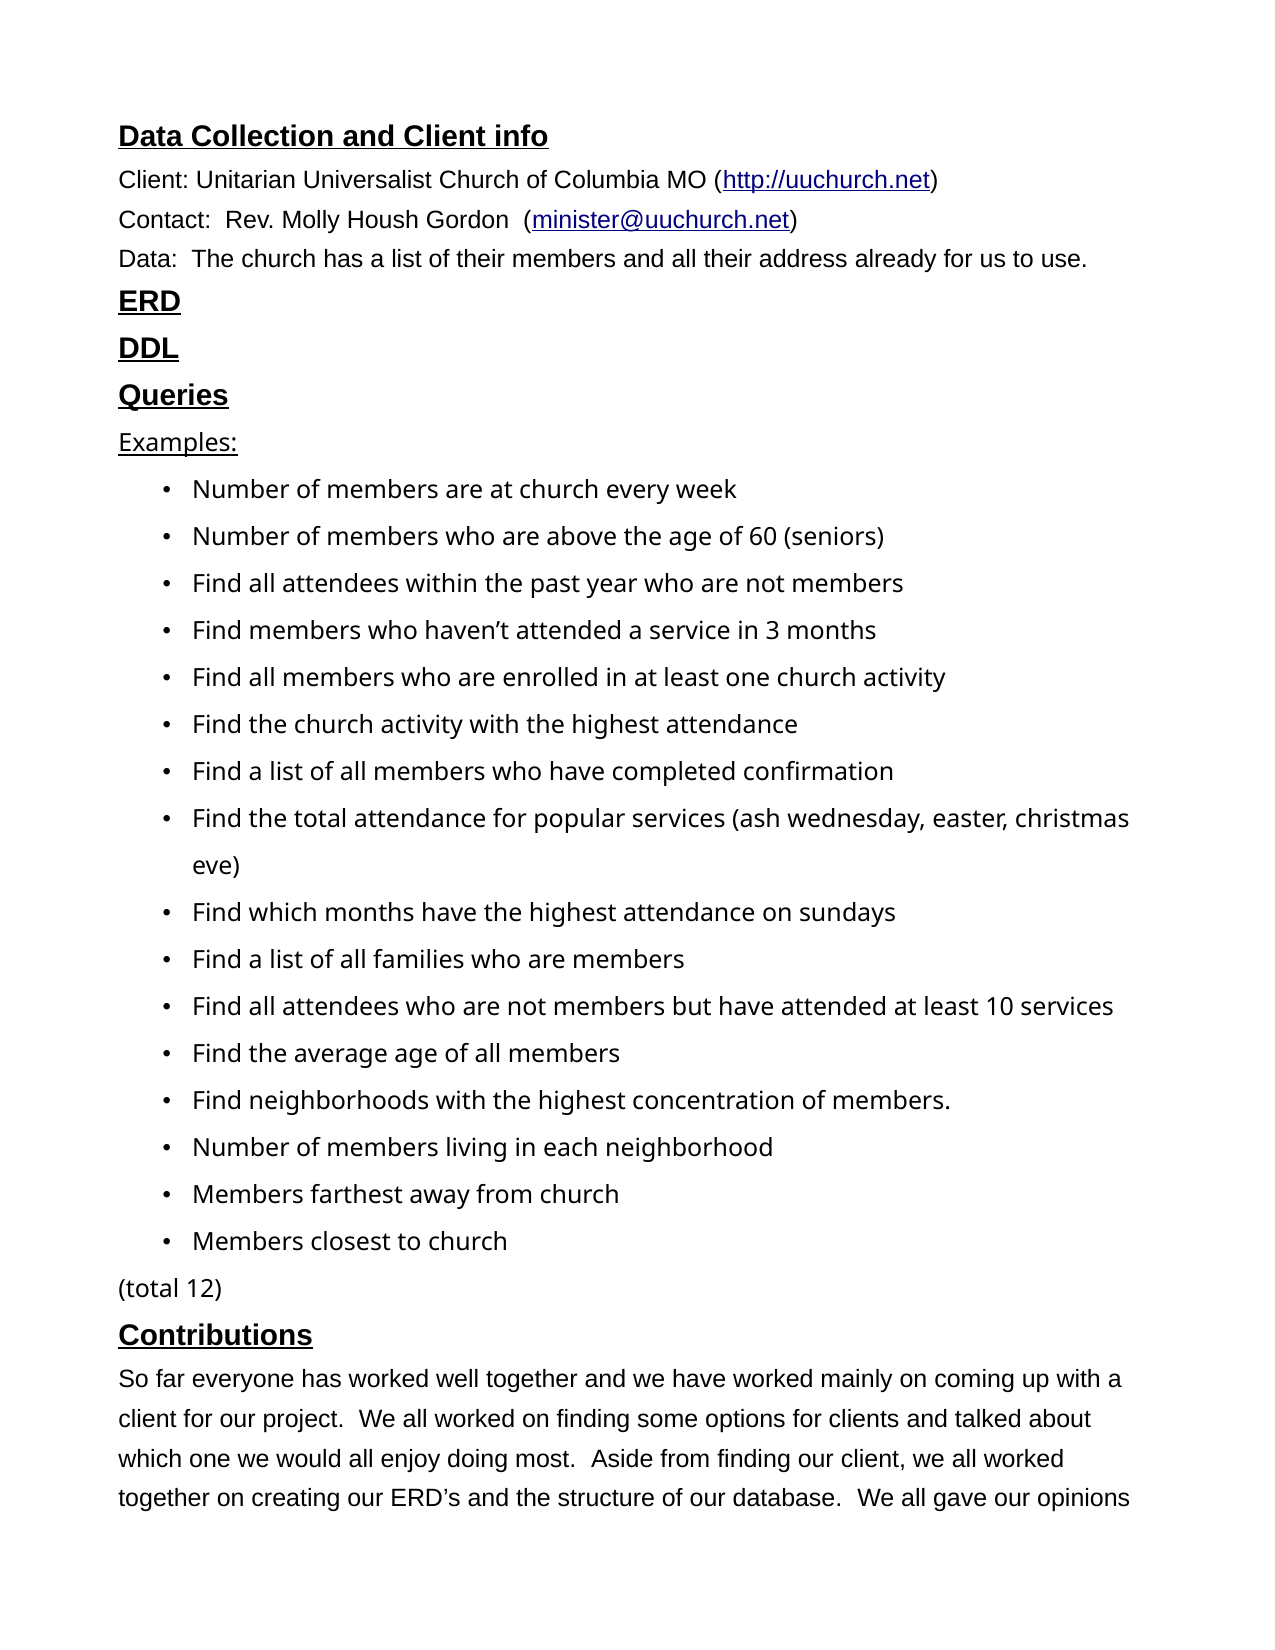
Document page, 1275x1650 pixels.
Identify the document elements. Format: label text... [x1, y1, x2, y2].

list Find all attendees within the past year who are not members [162, 566, 1157, 600]
list Number of members are at church every week [162, 472, 1157, 506]
text (total 12) [118, 1270, 1157, 1304]
list Find a list of all families who are members [162, 942, 1157, 976]
list Members closest to church [162, 1223, 1157, 1257]
list Find which months have the highest attendance on sundays [162, 894, 1157, 929]
list Find neighborhoods with the highest concentration of members. [162, 1082, 1157, 1117]
text Data Collection and Client info [118, 118, 1157, 152]
text Examples: [118, 425, 1157, 459]
list Find the average age of all members [162, 1036, 1157, 1069]
list Find all attendees who are not members but have attended at least 10 services [162, 988, 1157, 1023]
list Find a list of all members who have completed confirmation [162, 754, 1157, 788]
text DDL [118, 331, 1157, 365]
list Find the total attendance for popular services (ash wednesday, easter, christmas eve) [162, 801, 1157, 882]
text Contributions [118, 1317, 1157, 1351]
list Find all members who are enrolled in at least one church activity [162, 660, 1157, 694]
text Data: The church has a list of their members and all their address already for us to use. [118, 244, 1157, 273]
text Client: Unitarian Universalist Church of Columbia MO (http://uuchurch.net) [118, 165, 1157, 194]
list Number of members living in each neighborhood [162, 1129, 1157, 1163]
text Contact: Rev. Molly Housh Gordon (minister@uuchurch.net) [118, 205, 1157, 233]
list Number of members who are above the age of 60 (seniors) [162, 519, 1157, 553]
text Queries [118, 378, 1157, 412]
list Find the church activity with the highest attendance [162, 707, 1157, 741]
text So far everyone has worked well together and we have worked mainly on coming up with a client for our project. We all worked on finding some options for clients and talked about which one we would all enjoy doing most. Aside from finding our client, we all worked together on creating our ERD’s and the structure of our database. We all gave our opinions [118, 1364, 1157, 1512]
list Members farthest away from church [162, 1176, 1157, 1211]
text ERD [118, 284, 1157, 318]
list Find members who haven’t attended a service in 3 months [162, 613, 1157, 647]
